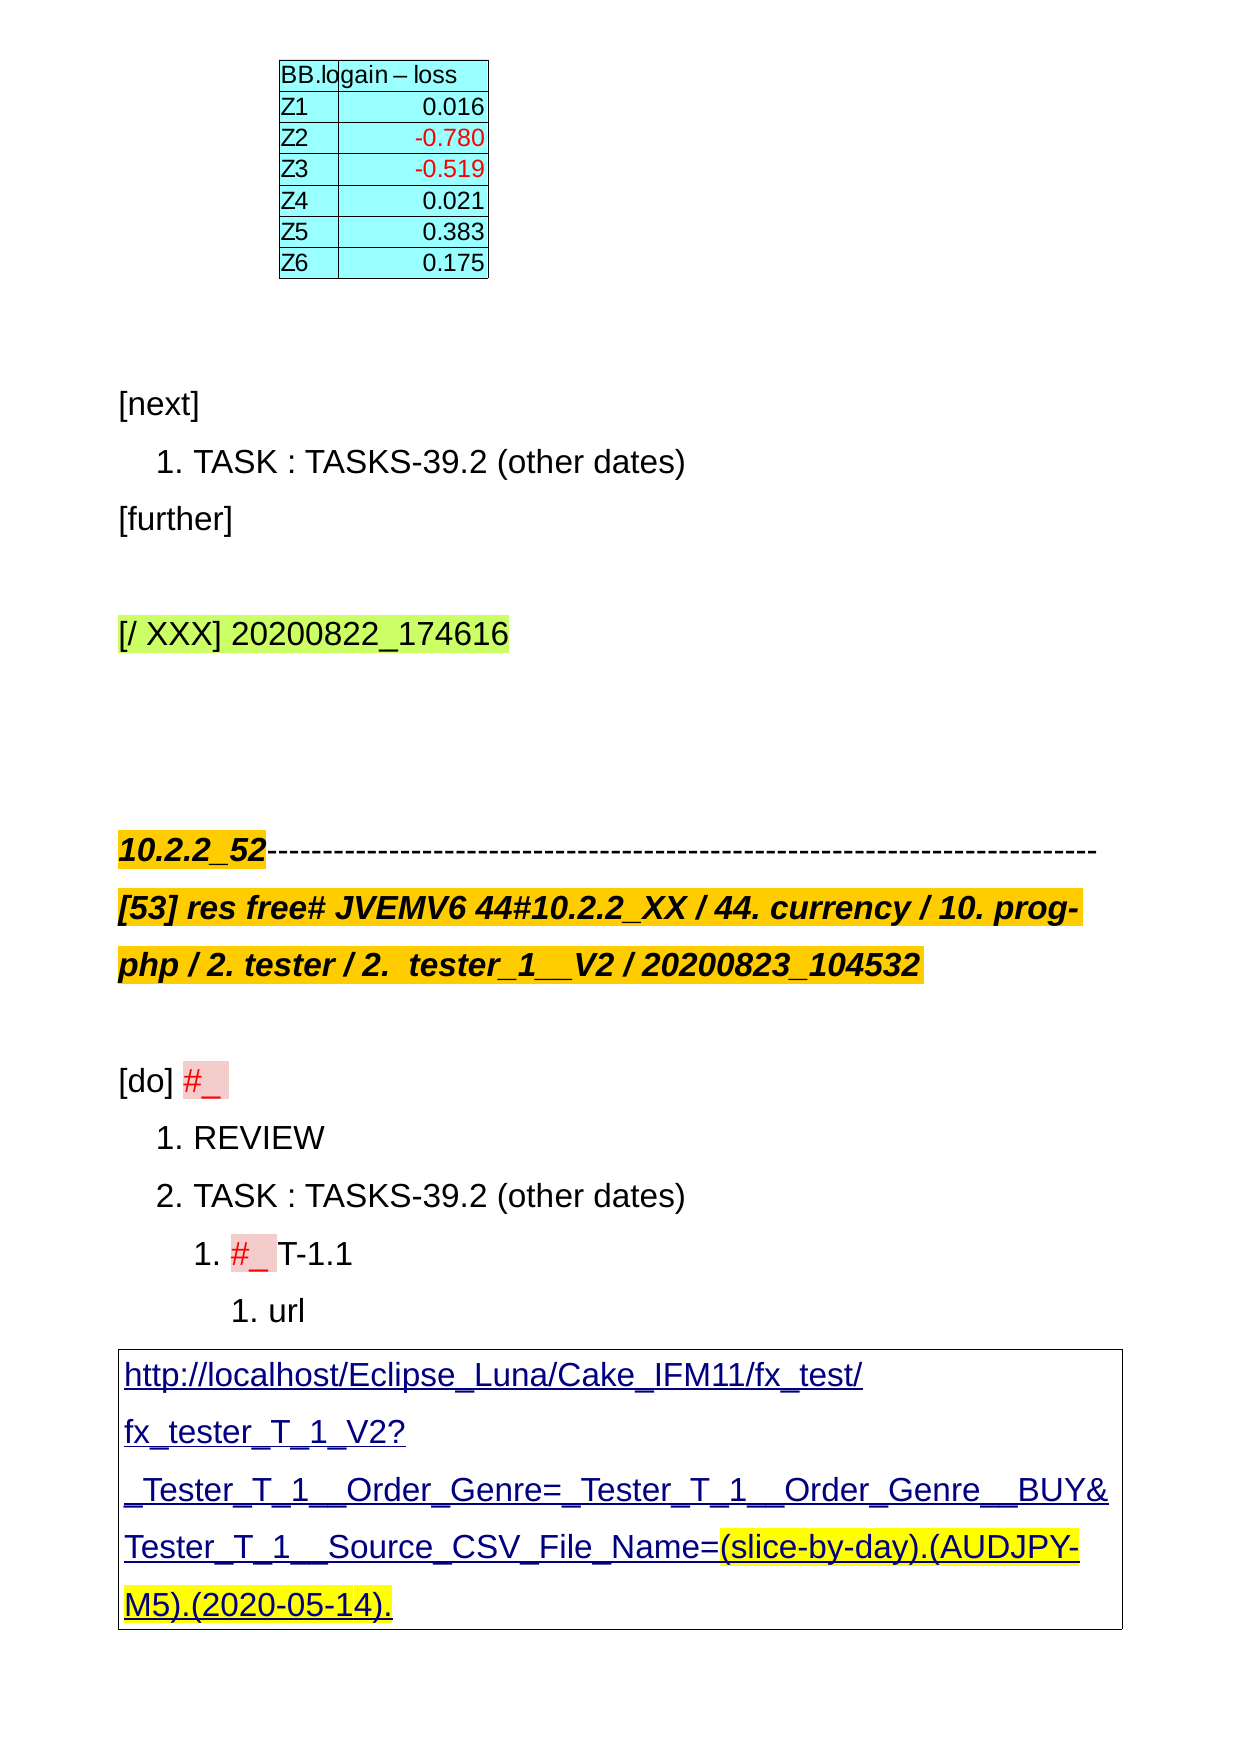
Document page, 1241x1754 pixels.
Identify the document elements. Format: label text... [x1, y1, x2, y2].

list #_ T-1.1 [193, 1233, 1122, 1272]
list TASK : TASKS-39.2 (other dates) [156, 1176, 1122, 1214]
list url [231, 1291, 1122, 1329]
text [do] #_ [118, 1061, 1122, 1099]
list TASK : TASKS-39.2 (other dates) [156, 442, 1122, 480]
text [next] [118, 384, 1122, 422]
table_header http://localhost/Eclipse_Luna/Cake_IFM11/fx_test/fx_tester_T_1_V2?_Tester_T_1__Order_Genre=_Tester_T_1__Order_Genre__BUY&Tester_T_1__Source_CSV_File_Name=(slice-by-day).(AUDJPY-M5).(2020-05-14). [119, 1350, 1122, 1629]
text [/ XXX] 20200822_174616 [118, 614, 1122, 653]
text [further] [118, 499, 1122, 538]
list REVIEW [156, 1118, 1122, 1157]
text [53] res free# JVEMV6 44#10.2.2_XX / 44. currency / 10. prog-php / 2. tester / 2. tester_1__V2 / 20200823_104532 [118, 888, 1122, 984]
text 10.2.2_52--------------------------------------------------------------------------- [118, 830, 1122, 869]
